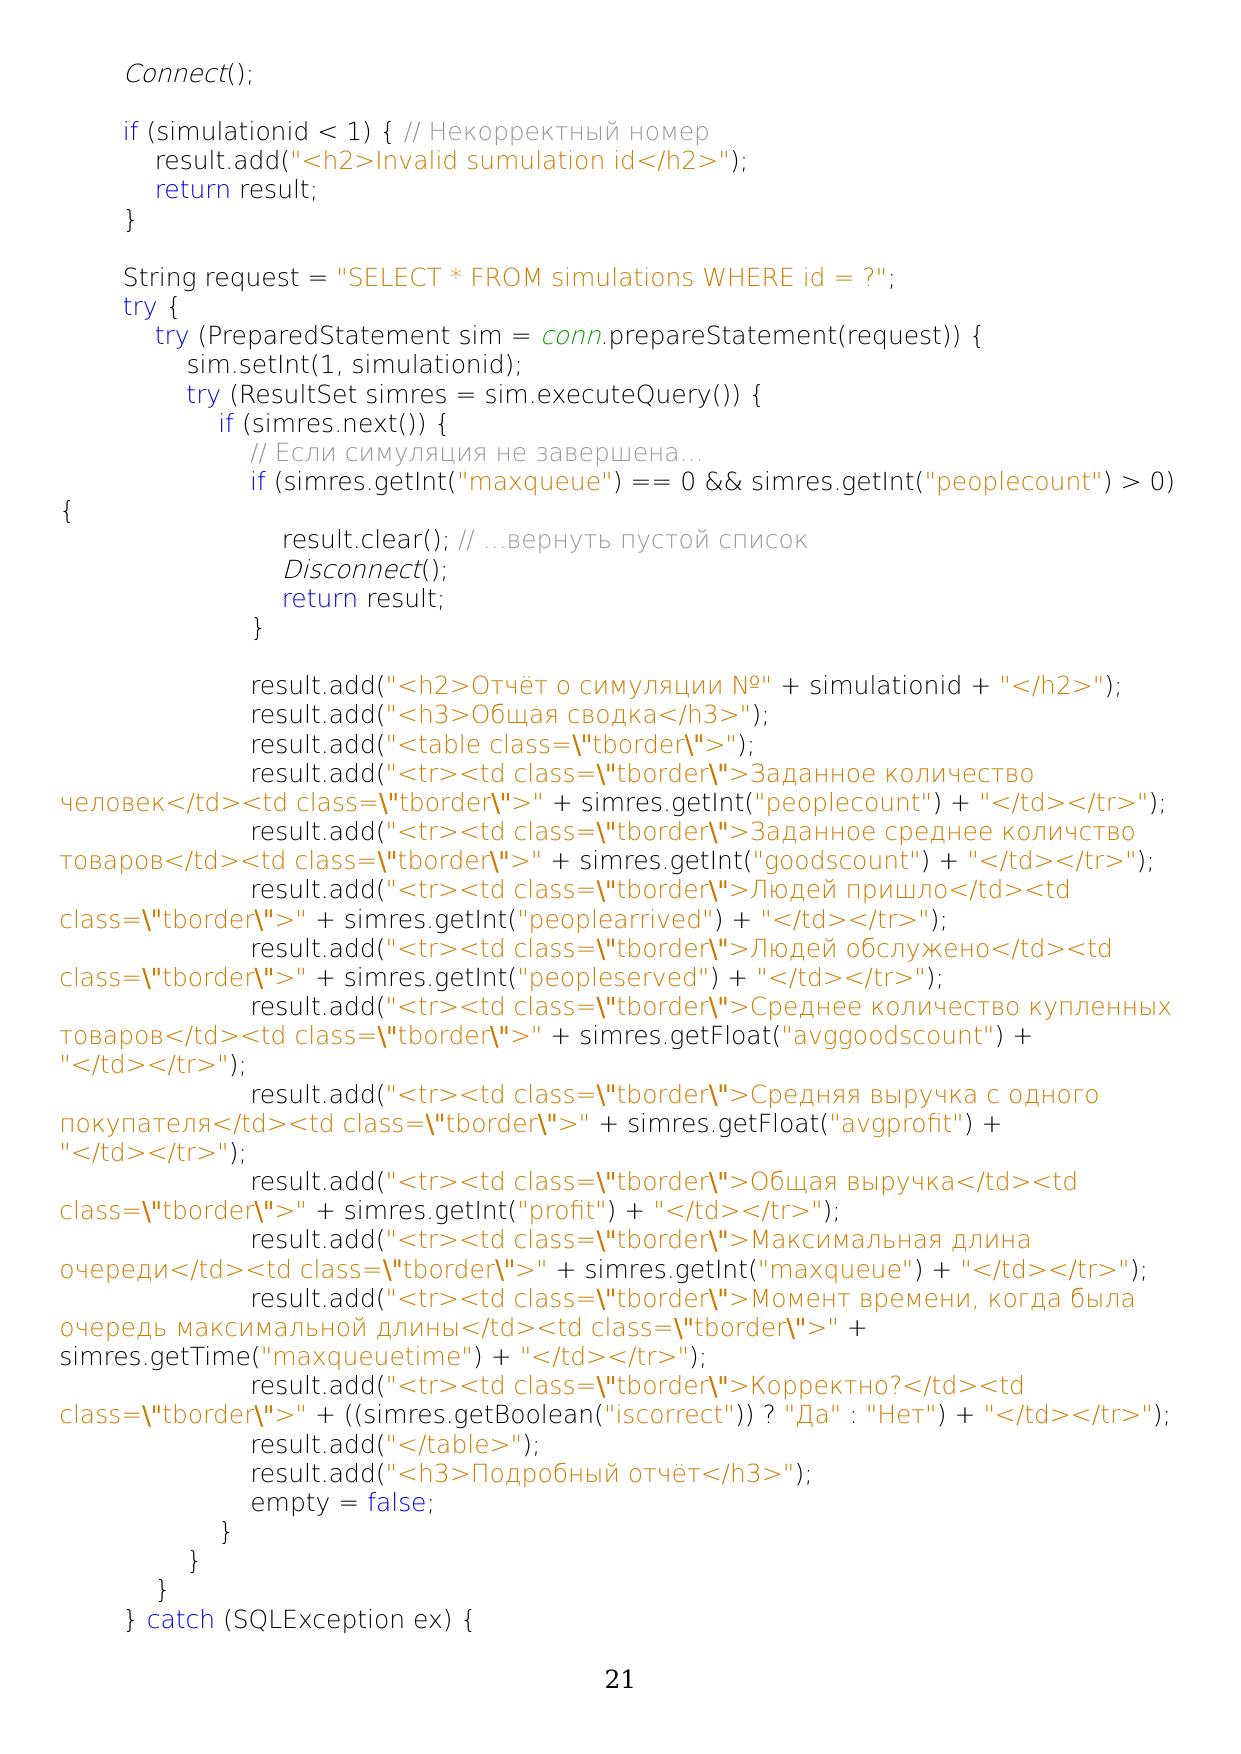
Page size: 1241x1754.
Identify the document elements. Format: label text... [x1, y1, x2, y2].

text result.add("<tr><td class=\"tborder\">Среднее количество купленных товаров</td><td class=\"tborder\">" + simres.getFloat("avggoodscount") + "</td></tr>"); [59, 992, 1181, 1080]
text } [59, 1517, 1181, 1547]
text result.add("<tr><td class=\"tborder\">Корректно?</td><td class=\"tborder\">" + ((simres.getBoolean("iscorrect")) ? "Да" : "Нет") + "</td></tr>"); [59, 1372, 1181, 1430]
text } catch (SQLException ex) { [59, 1605, 1181, 1634]
text result.add("<tr><td class=\"tborder\">Общая выручка</td><td class=\"tborder\">" + simres.getInt("profit") + "</td></tr>"); [59, 1167, 1181, 1226]
text String request = "SELECT * FROM simulations WHERE id = ?"; [59, 263, 1181, 292]
text // Если симуляция не завершена... [59, 438, 1181, 467]
text Connect(); [59, 59, 1181, 88]
text Disconnect(); [59, 555, 1181, 584]
text if (simres.getInt("maxqueue") == 0 && simres.getInt("peoplecount") > 0) { [59, 467, 1181, 526]
text result.add("<tr><td class=\"tborder\">Максимальная длина очереди</td><td class=\"tborder\">" + simres.getInt("maxqueue") + "</td></tr>"); [59, 1226, 1181, 1284]
text } [59, 1576, 1181, 1605]
text result.add("<tr><td class=\"tborder\">Момент времени, когда была очередь максимальной длины</td><td class=\"tborder\">" + simres.getTime("maxqueuetime") + "</td></tr>"); [59, 1284, 1181, 1372]
text } [59, 613, 1181, 642]
text result.add("<tr><td class=\"tborder\">Людей обслужено</td><td class=\"tborder\">" + simres.getInt("peopleserved") + "</td></tr>"); [59, 934, 1181, 992]
text result.add("<h2>Отчёт о симуляции №" + simulationid + "</h2>"); [59, 672, 1181, 701]
text result.add("<tr><td class=\"tborder\">Людей пришло</td><td class=\"tborder\">" + simres.getInt("peoplearrived") + "</td></tr>"); [59, 876, 1181, 934]
text result.add("<tr><td class=\"tborder\">Заданное среднее количство товаров</td><td class=\"tborder\">" + simres.getInt("goodscount") + "</td></tr>"); [59, 817, 1181, 876]
text try (PreparedStatement sim = conn.prepareStatement(request)) { [59, 322, 1181, 351]
text sim.setInt(1, simulationid); [59, 351, 1181, 380]
text result.add("<tr><td class=\"tborder\">Средняя выручка с одного покупателя</td><td class=\"tborder\">" + simres.getFloat("avgprofit") + "</td></tr>"); [59, 1080, 1181, 1167]
text return result; [59, 176, 1181, 205]
text result.add("<h2>Invalid sumulation id</h2>"); [59, 147, 1181, 176]
text return result; [59, 584, 1181, 613]
text if (simres.next()) { [59, 409, 1181, 438]
text if (simulationid < 1) { // Некорректный номер [59, 117, 1181, 147]
text } [59, 1547, 1181, 1576]
text try { [59, 292, 1181, 322]
text empty = false; [59, 1488, 1181, 1517]
text result.add("<tr><td class=\"tborder\">Заданное количество человек</td><td class=\"tborder\">" + simres.getInt("peoplecount") + "</td></tr>"); [59, 759, 1181, 817]
text result.add("<table class=\"tborder\">"); [59, 730, 1181, 759]
text result.add("<h3>Общая сводка</h3>"); [59, 701, 1181, 730]
text result.clear(); // ...вернуть пустой список [59, 526, 1181, 555]
text try (ResultSet simres = sim.executeQuery()) { [59, 380, 1181, 409]
text result.add("<h3>Подробный отчёт</h3>"); [59, 1459, 1181, 1488]
text result.add("</table>"); [59, 1430, 1181, 1459]
text } [59, 205, 1181, 234]
